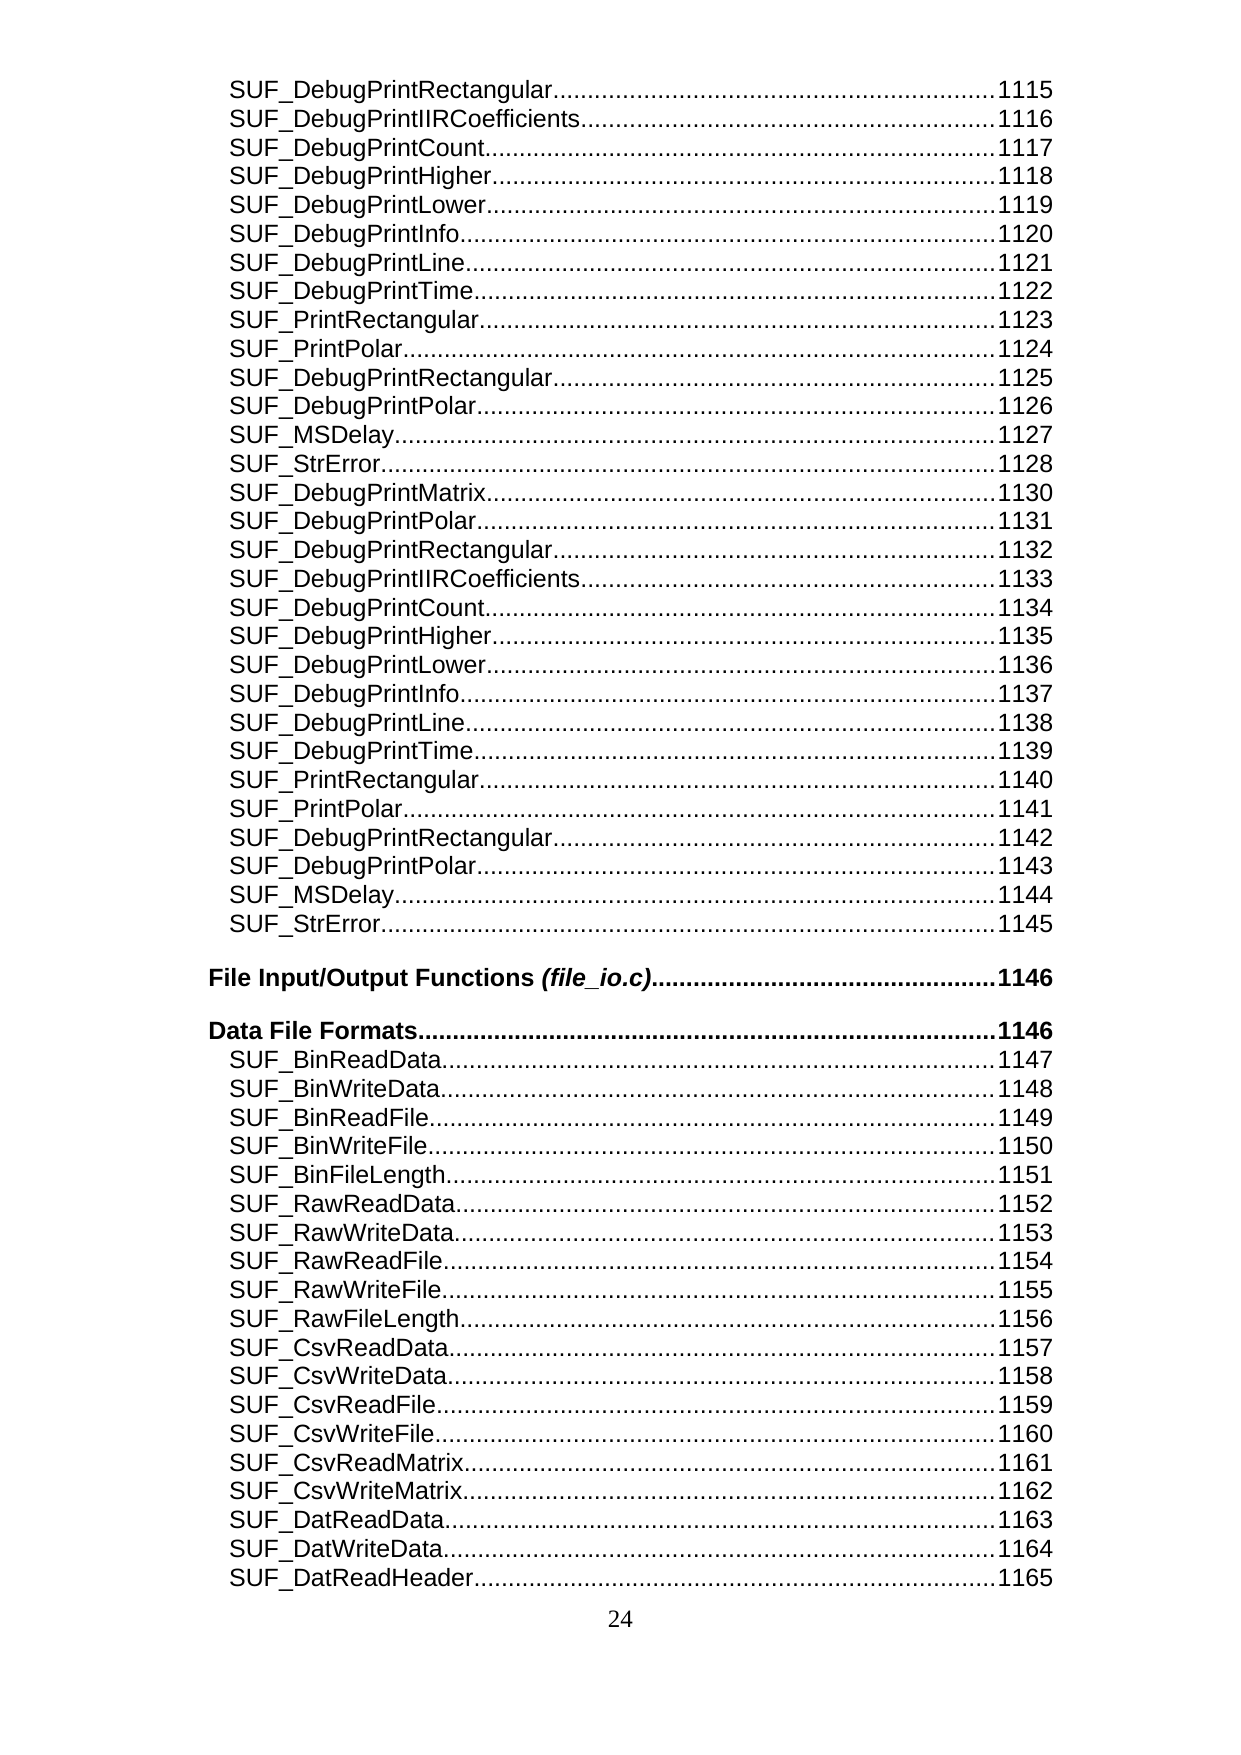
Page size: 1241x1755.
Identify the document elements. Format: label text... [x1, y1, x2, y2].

text SUF_DebugPrintPolar 1143 [229, 851, 1053, 880]
text SUF_BinReadFile 1149 [229, 1102, 1053, 1131]
text SUF_MSDelay 1144 [229, 880, 1053, 909]
text SUF_BinFileLength 1151 [229, 1160, 1053, 1189]
text SUF_BinReadData 1147 [229, 1045, 1053, 1074]
text SUF_CsvWriteMatrix 1162 [229, 1476, 1053, 1505]
text SUF_DebugPrintLower 1119 [229, 190, 1053, 219]
text SUF_DebugPrintLower 1136 [229, 650, 1053, 679]
text SUF_DebugPrintTime 1122 [229, 276, 1053, 305]
text SUF_DebugPrintIIRCoefficients 1116 [229, 104, 1053, 132]
text SUF_DebugPrintRectangular 1142 [229, 822, 1053, 851]
text SUF_DebugPrintCount 1134 [229, 592, 1053, 621]
text SUF_RawFileLength 1156 [229, 1304, 1053, 1332]
text SUF_BinWriteFile 1150 [229, 1131, 1053, 1160]
text SUF_DebugPrintInfo 1120 [229, 219, 1053, 247]
text SUF_DebugPrintRectangular 1132 [229, 535, 1053, 564]
text SUF_DebugPrintRectangular 1115 [229, 75, 1053, 104]
text SUF_StrError 1145 [229, 909, 1053, 937]
text SUF_DatReadHeader 1165 [229, 1562, 1053, 1591]
text SUF_CsvWriteFile 1160 [229, 1419, 1053, 1447]
text SUF_DatWriteData 1164 [229, 1534, 1053, 1562]
text SUF_DebugPrintRectangular 1125 [229, 362, 1053, 391]
text SUF_DebugPrintMatrix 1130 [229, 477, 1053, 506]
text SUF_BinWriteData 1148 [229, 1074, 1053, 1102]
text Data File Formats 1146 [208, 1016, 1053, 1045]
text SUF_RawWriteFile 1155 [229, 1275, 1053, 1304]
text SUF_RawWriteData 1153 [229, 1217, 1053, 1246]
text SUF_PrintPolar 1124 [229, 334, 1053, 362]
text SUF_PrintRectangular 1140 [229, 765, 1053, 794]
text SUF_DebugPrintIIRCoefficients 1133 [229, 564, 1053, 592]
text SUF_DebugPrintHigher 1135 [229, 621, 1053, 650]
text SUF_PrintPolar 1141 [229, 794, 1053, 822]
text SUF_DebugPrintInfo 1137 [229, 679, 1053, 707]
text SUF_DebugPrintTime 1139 [229, 736, 1053, 765]
text SUF_DebugPrintPolar 1131 [229, 506, 1053, 535]
text File Input/Output Functions (file_io.c) 1146 [208, 962, 1053, 991]
text SUF_CsvWriteData 1158 [229, 1361, 1053, 1390]
text SUF_MSDelay 1127 [229, 420, 1053, 449]
text SUF_CsvReadMatrix 1161 [229, 1447, 1053, 1476]
text SUF_DebugPrintHigher 1118 [229, 161, 1053, 190]
text SUF_DebugPrintCount 1117 [229, 132, 1053, 161]
text SUF_CsvReadData 1157 [229, 1332, 1053, 1361]
text SUF_DebugPrintLine 1121 [229, 247, 1053, 276]
text SUF_PrintRectangular 1123 [229, 305, 1053, 334]
text SUF_StrError 1128 [229, 449, 1053, 477]
text SUF_DebugPrintLine 1138 [229, 707, 1053, 736]
text SUF_DatReadData 1163 [229, 1505, 1053, 1534]
text SUF_RawReadData 1152 [229, 1189, 1053, 1217]
text SUF_CsvReadFile 1159 [229, 1390, 1053, 1419]
text SUF_DebugPrintPolar 1126 [229, 391, 1053, 420]
text SUF_RawReadFile 1154 [229, 1246, 1053, 1275]
